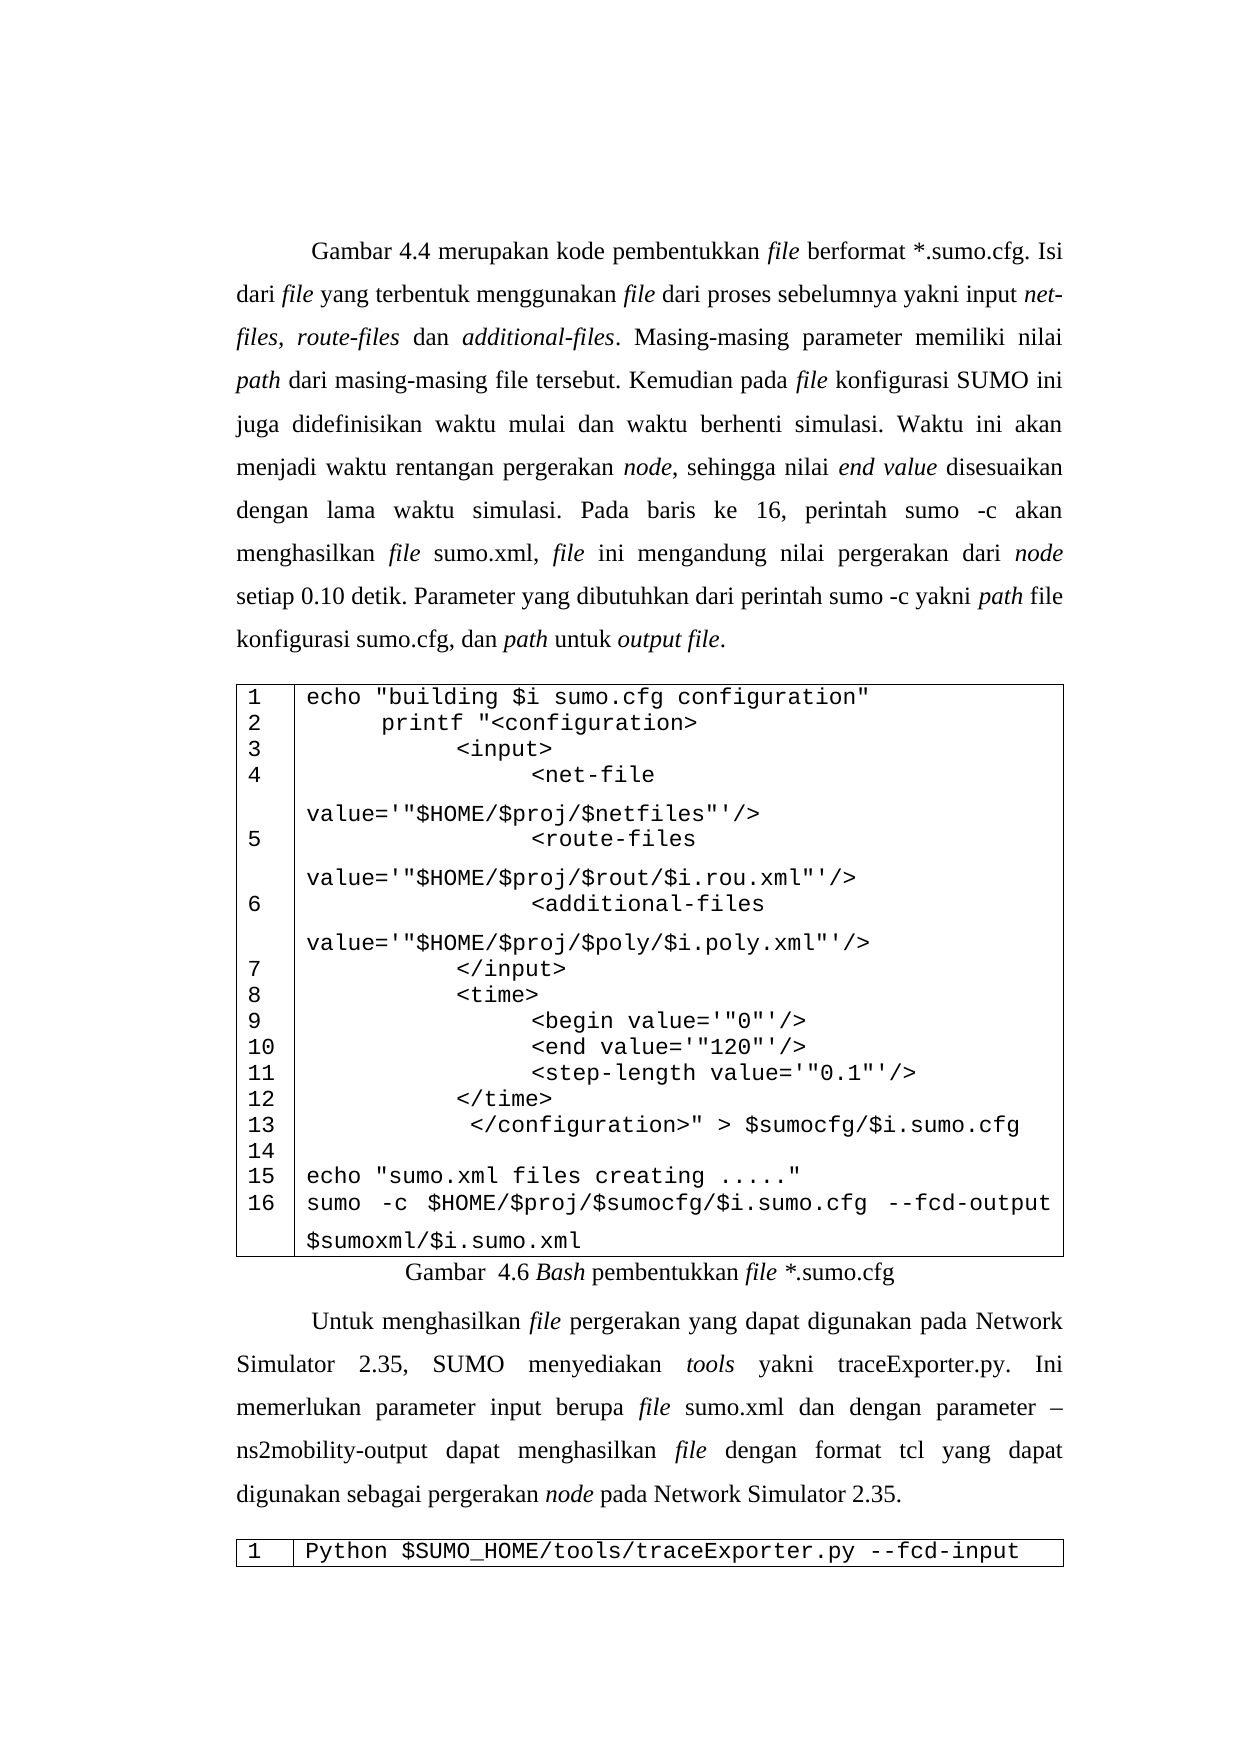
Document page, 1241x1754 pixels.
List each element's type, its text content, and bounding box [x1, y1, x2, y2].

table_cell <begin value='"0"'/> [295, 1009, 1063, 1035]
text Gambar 4.26 Bash pembentukkan file *.sumo.cfg [236, 1257, 1063, 1285]
table_cell echo "sumo.xml files creating ....." [295, 1165, 1063, 1191]
table_cell 10 [237, 1035, 294, 1061]
table_cell <input> [295, 737, 1063, 763]
table_cell 9 [237, 1009, 294, 1035]
table_cell <end value='"120"'/> [295, 1035, 1063, 1061]
table_cell 5 [237, 828, 294, 893]
table_cell 13 [237, 1113, 294, 1139]
table_cell [295, 1139, 1063, 1165]
table_cell 2 [237, 711, 294, 737]
table_cell </input> [295, 958, 1063, 983]
table_cell 7 [237, 958, 294, 983]
list Untuk menghasilkan file pergerakan yang dapat digunakan pada Network Simulator 2.35, SUMO menyediakan tools yakni traceExporter.py. Ini memerlukan parameter input berupa file sumo.xml dan dengan parameter –ns2mobility-output dapat menghasilkan file dengan format tcl yang dapat digunakan sebagai pergerakan node pada Network Simulator 2.35. [236, 1306, 1063, 1507]
table_cell <route-files value='"$HOME/$proj/$rout/$i.rou.xml"'/> [295, 828, 1063, 893]
table_cell </configuration>" > $sumocfg/$i.sumo.cfg [295, 1113, 1063, 1139]
table_cell 15 [237, 1165, 294, 1191]
table_cell <additional-files value='"$HOME/$proj/$poly/$i.poly.xml"'/> [295, 893, 1063, 957]
table_cell printf "<configuration> [295, 711, 1063, 737]
list Gambar 4.4 merupakan kode pembentukkan file berformat *.sumo.cfg. Isi dari file yang terbentuk menggunakan file dari proses sebelumnya yakni input net-files, route-files dan additional-files. Masing-masing parameter memiliki nilai path dari masing-masing file tersebut. Kemudian pada file konfigurasi SUMO ini juga didefinisikan waktu mulai dan waktu berhenti simulasi. Waktu ini akan menjadi waktu rentangan pergerakan node, sehingga nilai end value disesuaikan dengan lama waktu simulasi. Pada baris ke 16, perintah sumo -c akan menghasilkan file sumo.xml, file ini mengandung nilai pergerakan dari node setiap 0.10 detik. Parameter yang dibutuhkan dari perintah sumo -c yakni path file konfigurasi sumo.cfg, dan path untuk output file. [236, 236, 1063, 653]
table_cell 11 [237, 1061, 294, 1087]
table_cell 6 [237, 893, 294, 957]
table_header 1 [237, 1540, 293, 1566]
table_cell 12 [237, 1087, 294, 1113]
table_cell <step-length value='"0.1"'/> [295, 1061, 1063, 1087]
table_cell 14 [237, 1139, 294, 1165]
table_cell </time> [295, 1087, 1063, 1113]
table_header 1 [237, 685, 294, 711]
table_cell <net-file value='"$HOME/$proj/$netfiles"'/> [295, 763, 1063, 828]
table_cell 4 [237, 763, 294, 828]
table_header Python $SUMO_HOME/tools/traceExporter.py --fcd-input [294, 1540, 1063, 1566]
table_cell 3 [237, 737, 294, 763]
table_cell 16 [237, 1191, 294, 1256]
table_header echo "building $i sumo.cfg configuration" [295, 685, 1063, 711]
table_cell <time> [295, 983, 1063, 1009]
table_cell 8 [237, 983, 294, 1009]
table_cell sumo -c $HOME/$proj/$sumocfg/$i.sumo.cfg --fcd-output $sumoxml/$i.sumo.xml [295, 1191, 1063, 1256]
